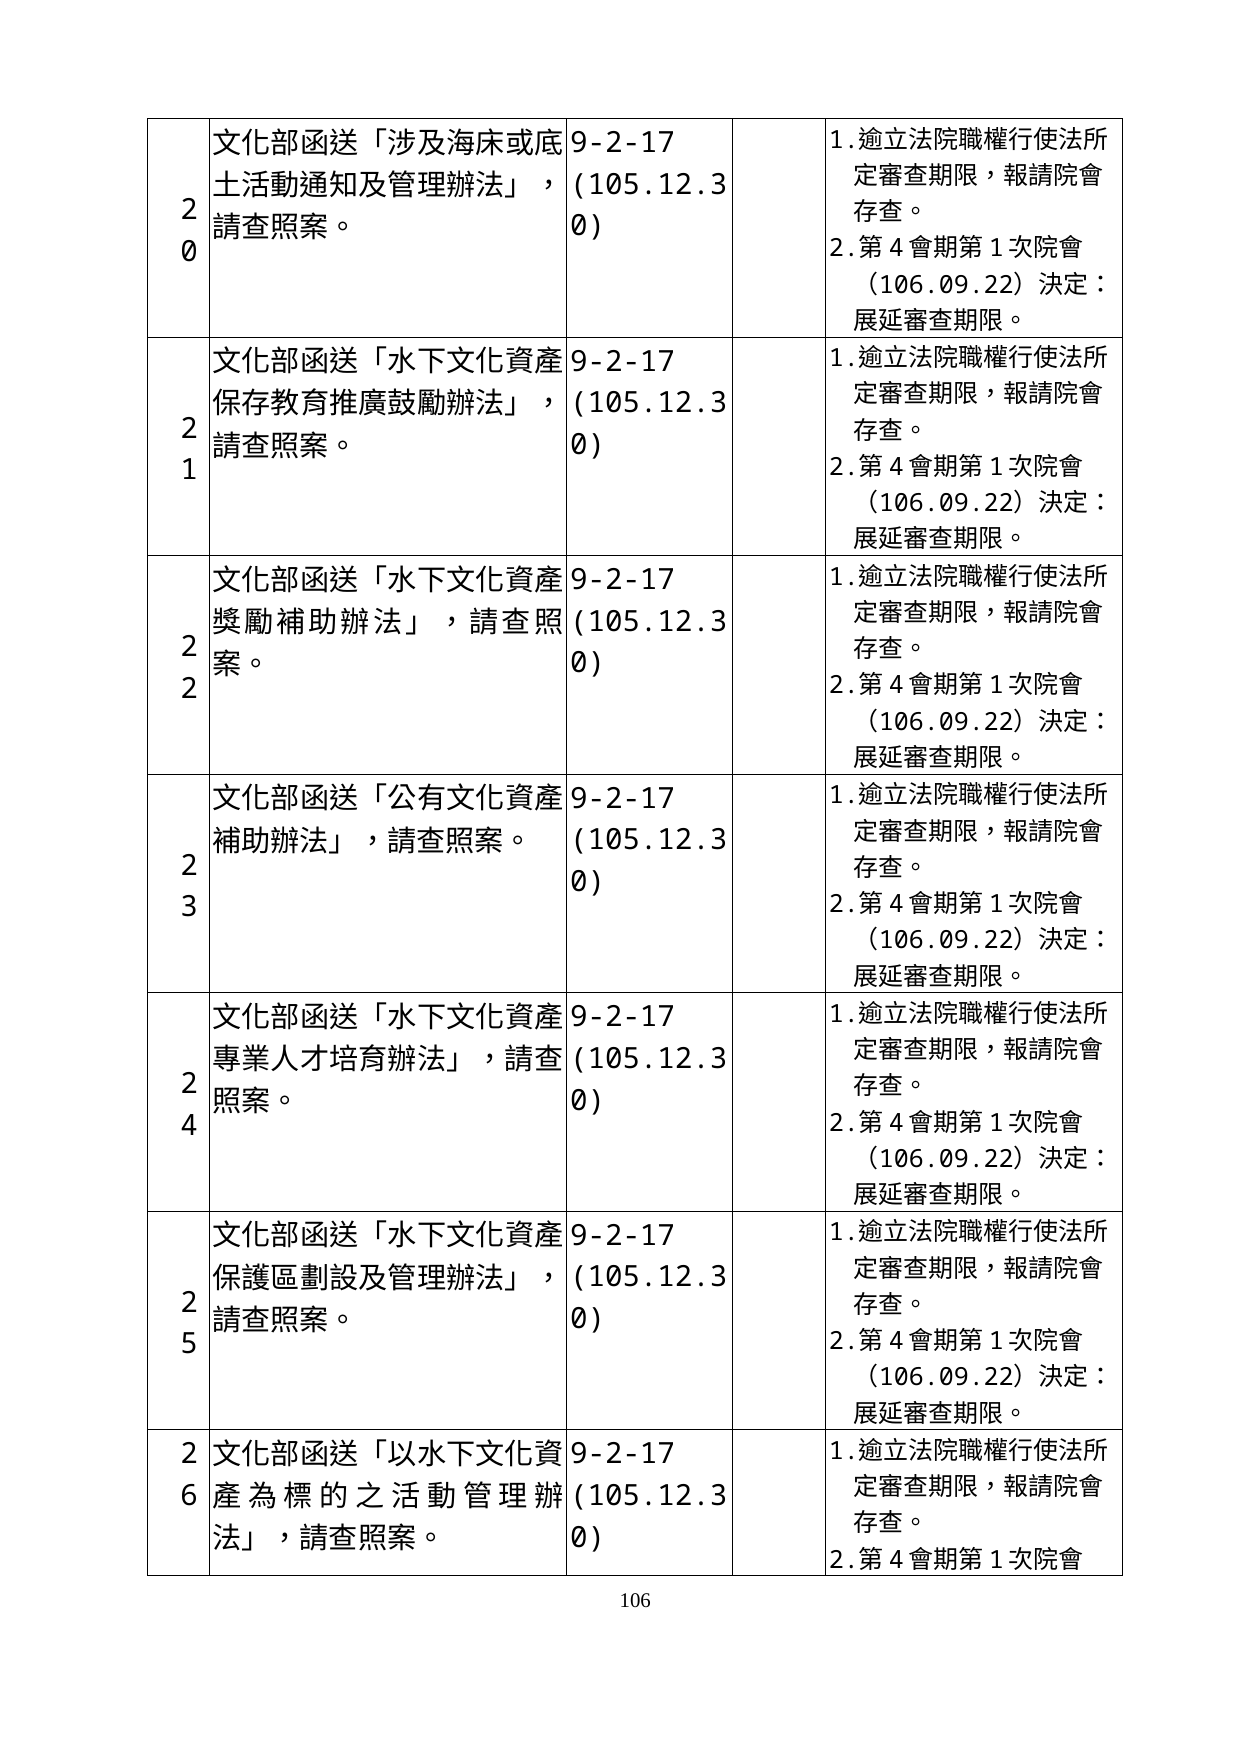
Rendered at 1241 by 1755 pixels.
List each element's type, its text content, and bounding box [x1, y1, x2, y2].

table_cell [148, 556, 209, 774]
table_cell 1.逾立法院職權行使法所定審查期限，報請院會存查。 2.第4會期第1次院會（106.09.22）決定：展延審查期限。 [826, 556, 1122, 774]
table_cell 9-2-17 (105.12.30) [567, 993, 732, 1211]
table_cell 文化部函送「涉及海床或底土活動通知及管理辦法」，請查照案。 [210, 119, 566, 337]
table_cell 1.逾立法院職權行使法所定審查期限，報請院會存查。 2.第4會期第1次院會（106.09.22）決定：展延審查期限。 [826, 119, 1122, 337]
table_cell 9-2-17 (105.12.30) [567, 775, 732, 992]
table_cell 9-2-17 (105.12.30) [567, 119, 732, 337]
table_cell 文化部函送「公有文化資產補助辦法」，請查照案。 [210, 775, 566, 992]
table_cell 9-2-17 (105.12.30) [567, 1430, 732, 1575]
table_cell 文化部函送「以水下文化資產為標的之活動管理辦法」，請查照案。 [210, 1430, 566, 1575]
table_cell 9-2-17 (105.12.30) [567, 556, 732, 774]
table_cell [148, 775, 209, 992]
table_cell 1.逾立法院職權行使法所定審查期限，報請院會存查。 2.第4會期第1次院會（106.09.22）決定：展延審查期限。 [826, 993, 1122, 1211]
table_cell [733, 119, 825, 337]
table_cell [733, 993, 825, 1211]
table_cell [733, 775, 825, 992]
table_cell [733, 338, 825, 555]
table_cell 文化部函送「水下文化資產保存教育推廣鼓勵辦法」，請查照案。 [210, 338, 566, 555]
table_cell 1.逾立法院職權行使法所定審查期限，報請院會存查。 2.第4會期第1次院會（106.09.22）決定：展延審查期限。 [826, 338, 1122, 555]
table_cell 1.逾立法院職權行使法所定審查期限，報請院會存查。 2.第4會期第1次院會（106.09.22）決定：展延審查期限。 [826, 775, 1122, 992]
table_cell 文化部函送「水下文化資產保護區劃設及管理辦法」，請查照案。 [210, 1212, 566, 1429]
table_cell [733, 1430, 825, 1575]
table_cell [733, 556, 825, 774]
table_cell [148, 338, 209, 555]
table_cell [733, 1212, 825, 1429]
table_cell 9-2-17 (105.12.30) [567, 1212, 732, 1429]
table_cell [148, 1212, 209, 1429]
table_cell 文化部函送「水下文化資產獎勵補助辦法」，請查照案。 [210, 556, 566, 774]
table_cell [148, 1430, 209, 1575]
table_cell 文化部函送「水下文化資產專業人才培育辦法」，請查照案。 [210, 993, 566, 1211]
table_cell [148, 993, 209, 1211]
table_cell 1.逾立法院職權行使法所定審查期限，報請院會存查。 2.第4會期第1次院會（106.09.22）決定：展延審查期限。 [826, 1212, 1122, 1429]
table_cell 1.逾立法院職權行使法所定審查期限，報請院會存查。 2.第4會期第1次院會 [826, 1430, 1122, 1575]
table_cell 9-2-17 (105.12.30) [567, 338, 732, 555]
table_cell [148, 119, 209, 337]
